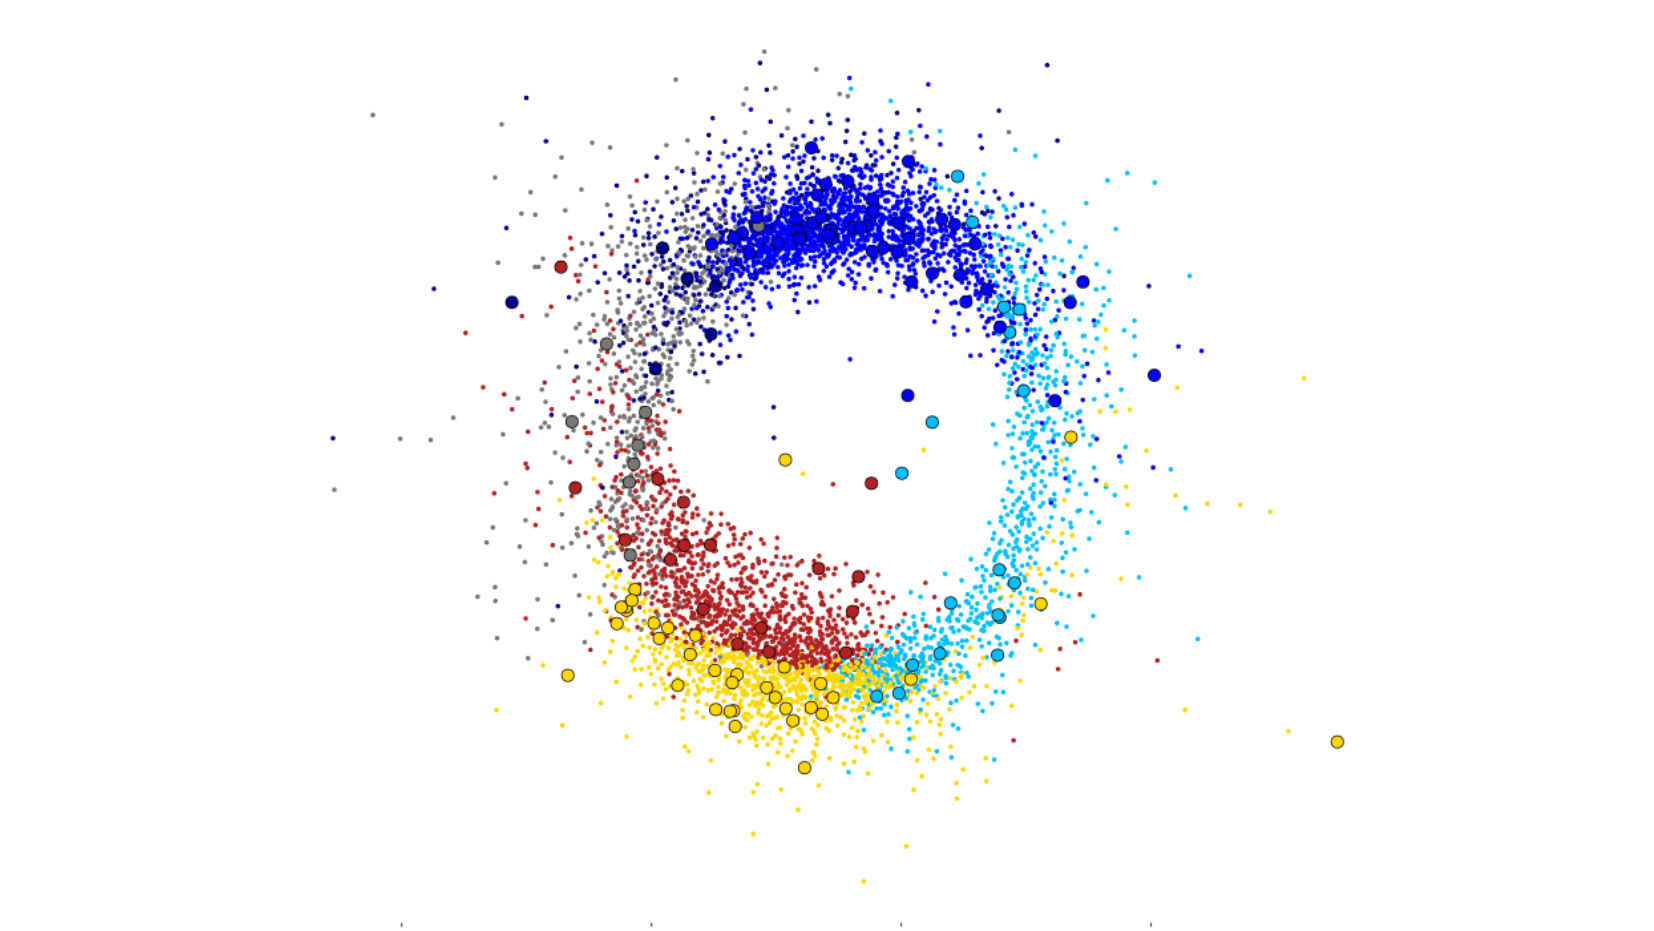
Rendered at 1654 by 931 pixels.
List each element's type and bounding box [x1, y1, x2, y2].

picture [272, 3, 1395, 931]
